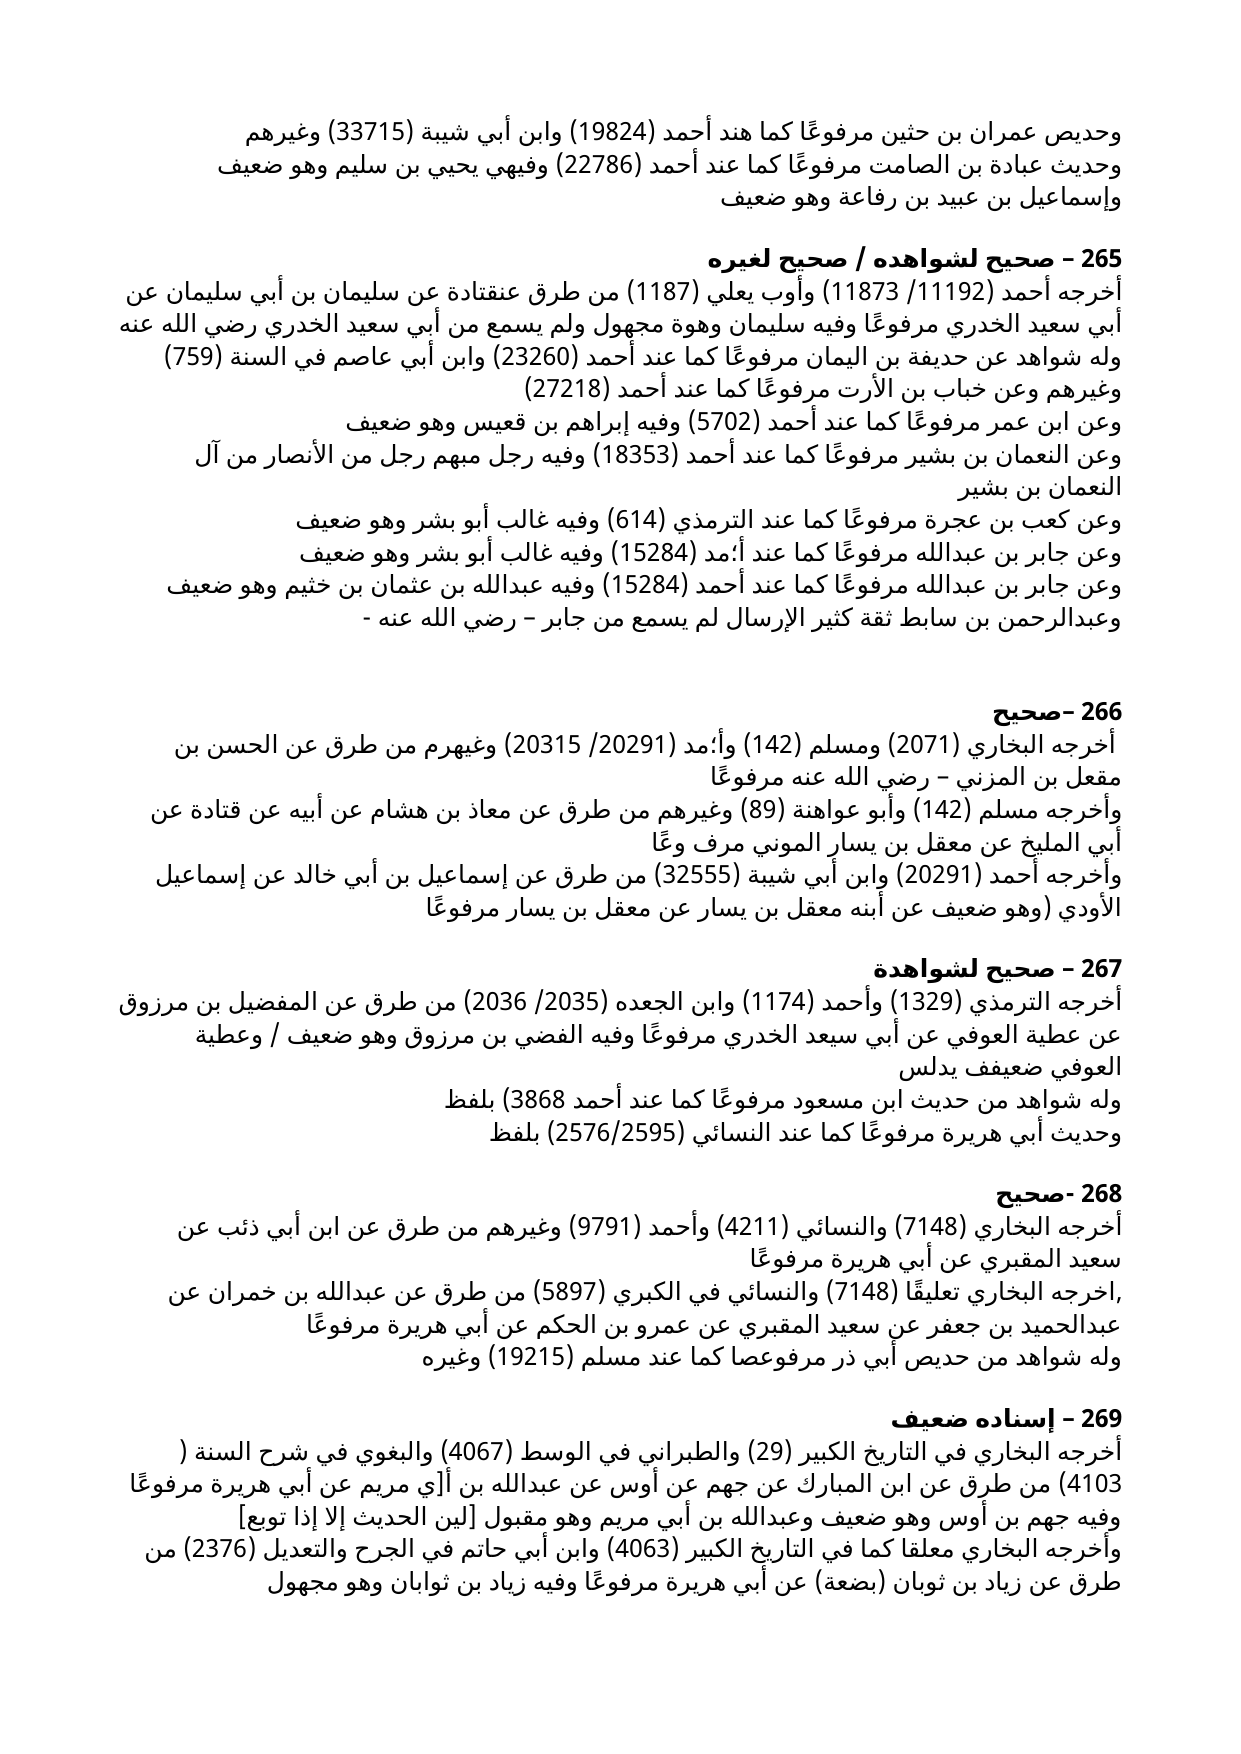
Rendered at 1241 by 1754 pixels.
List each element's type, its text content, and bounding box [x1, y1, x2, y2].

text وأخرجه أحمد (20291) وابن أبي شيبة (32555) من طرق عن إسماعيل بن أبي خالد عن إسماعيل الأودي (وهو ضعيف عن أبنه معقل بن يسار عن معقل بن يسار مرفوعًا [118, 861, 1122, 926]
text أخرجه الترمذي (1329) وأحمد (1174) وابن الجعده (2035/ 2036) من طرق عن المفضيل بن مرزوق عن عطية العوفي عن أبي سيعد الخدري مرفوعًا وفيه الفضي بن مرزوق وهو ضعيف / وعطية العوفي ضعيفف يدلس [118, 988, 1122, 1086]
text أخرجه البخاري في التاريخ الكبير (29) والطبراني في الوسط (4067) والبغوي في شرح السنة (4103) من طرق عن ابن المبارك عن جهم عن أوس عن عبدالله بن أ[ي مريم عن أبي هريرة مرفوعًا وفيه جهم بن أوس وهو ضعيف وعبدالله بن أبي مريم وهو مقبول [لين الحديث إلا إذا توبع] [118, 1438, 1122, 1536]
text أخرجه البخاري (2071) ومسلم (142) وأ؛مد (20291/ 20315) وغيهرم من طرق عن الحسن بن مقعل بن المزني – رضي الله عنه مرفوعًا [118, 731, 1122, 796]
text أخرجه أحمد (11192/ 11873) وأوب يعلي (1187) من طرق عنقتادة عن سليمان بن أبي سليمان عن أبي سعيد الخدري مرفوعًا وفيه سليمان وهوة مجهول ولم يسمع من أبي سعيد الخدري رضي الله عنه [118, 278, 1122, 343]
text 268 -صحيح [118, 1180, 1122, 1213]
text وعن جابر بن عبدالله مرفوعًا كما عند أ؛مد (15284) وفيه غالب أبو بشر وهو ضعيف [118, 538, 1122, 571]
text وعن جابر بن عبدالله مرفوعًا كما عند أحمد (15284) وفيه عبدالله بن عثمان بن خثيم وهو ضعيف وعبدالرحمن بن سابط ثقة كثير الإرسال لم يسمع من جابر – رضي الله عنه - [118, 571, 1122, 636]
text وحديث عبادة بن الصامت مرفوعًا كما عند أحمد (22786) وفيهي يحيي بن سليم وهو ضعيف وإسماعيل بن عبيد بن رفاعة وهو ضعيف [118, 151, 1122, 216]
text 266 –صحيح [118, 698, 1122, 731]
text 265 – صحيح لشواهده / صحيح لغيره [118, 245, 1122, 278]
text وله شواهد عن حديفة بن اليمان مرفوعًا كما عند أحمد (23260) وابن أبي عاصم في السنة (759) وغيرهم وعن خباب بن الأرت مرفوعًا كما عند أحمد (27218) [118, 343, 1122, 408]
text 267 – صحيح لشواهدة [118, 956, 1122, 988]
text وحديث أبي هريرة مرفوعًا كما عند النسائي (2576/2595) بلفظ [118, 1118, 1122, 1151]
text وأخرجه مسلم (142) وأبو عواهنة (89) وغيرهم من طرق عن معاذ بن هشام عن أبيه عن قتادة عن أبي المليخ عن معقل بن يسار الموني مرف وعًا [118, 796, 1122, 861]
text 269 – إسناده ضعيف [118, 1405, 1122, 1438]
text وعن كعب بن عجرة مرفوعًا كما عند الترمذي (614) وفيه غالب أبو بشر وهو ضعيف [118, 506, 1122, 538]
text وعن ابن عمر مرفوعًا كما عند أحمد (5702) وفيه إبراهم بن قعيس وهو ضعيف [118, 408, 1122, 441]
text وله شواهد من حديص أبي ذر مرفوعصا كما عند مسلم (19215) وغيره [118, 1343, 1122, 1376]
text وعن النعمان بن بشير مرفوعًا كما عند أحمد (18353) وفيه رجل مبهم رجل من الأنصار من آل النعمان بن بشير [118, 441, 1122, 506]
text وله شواهد من حديث ابن مسعود مرفوعًا كما عند أحمد 3868) بلفظ [118, 1086, 1122, 1118]
text وحديص عمران بن حثين مرفوعًا كما هند أحمد (19824) وابن أبي شيبة (33715) وغيرهم [118, 118, 1122, 151]
text ,اخرجه البخاري تعليقًا (7148) والنسائي في الكبري (5897) من طرق عن عبدالله بن خمران عن عبدالحميد بن جعفر عن سعيد المقبري عن عمرو بن الحكم عن أبي هريرة مرفوعًا [118, 1278, 1122, 1343]
text وأخرجه البخاري معلقا كما في التاريخ الكبير (4063) وابن أبي حاتم في الجرح والتعديل (2376) من طرق عن زياد بن ثوبان (بضعة) عن أبي هريرة مرفوعًا وفيه زياد بن ثوابان وهو مجهول [118, 1536, 1122, 1601]
text أخرجه البخاري (7148) والنسائي (4211) وأحمد (9791) وغيرهم من طرق عن ابن أبي ذئب عن سعيد المقبري عن أبي هريرة مرفوعًا [118, 1213, 1122, 1278]
